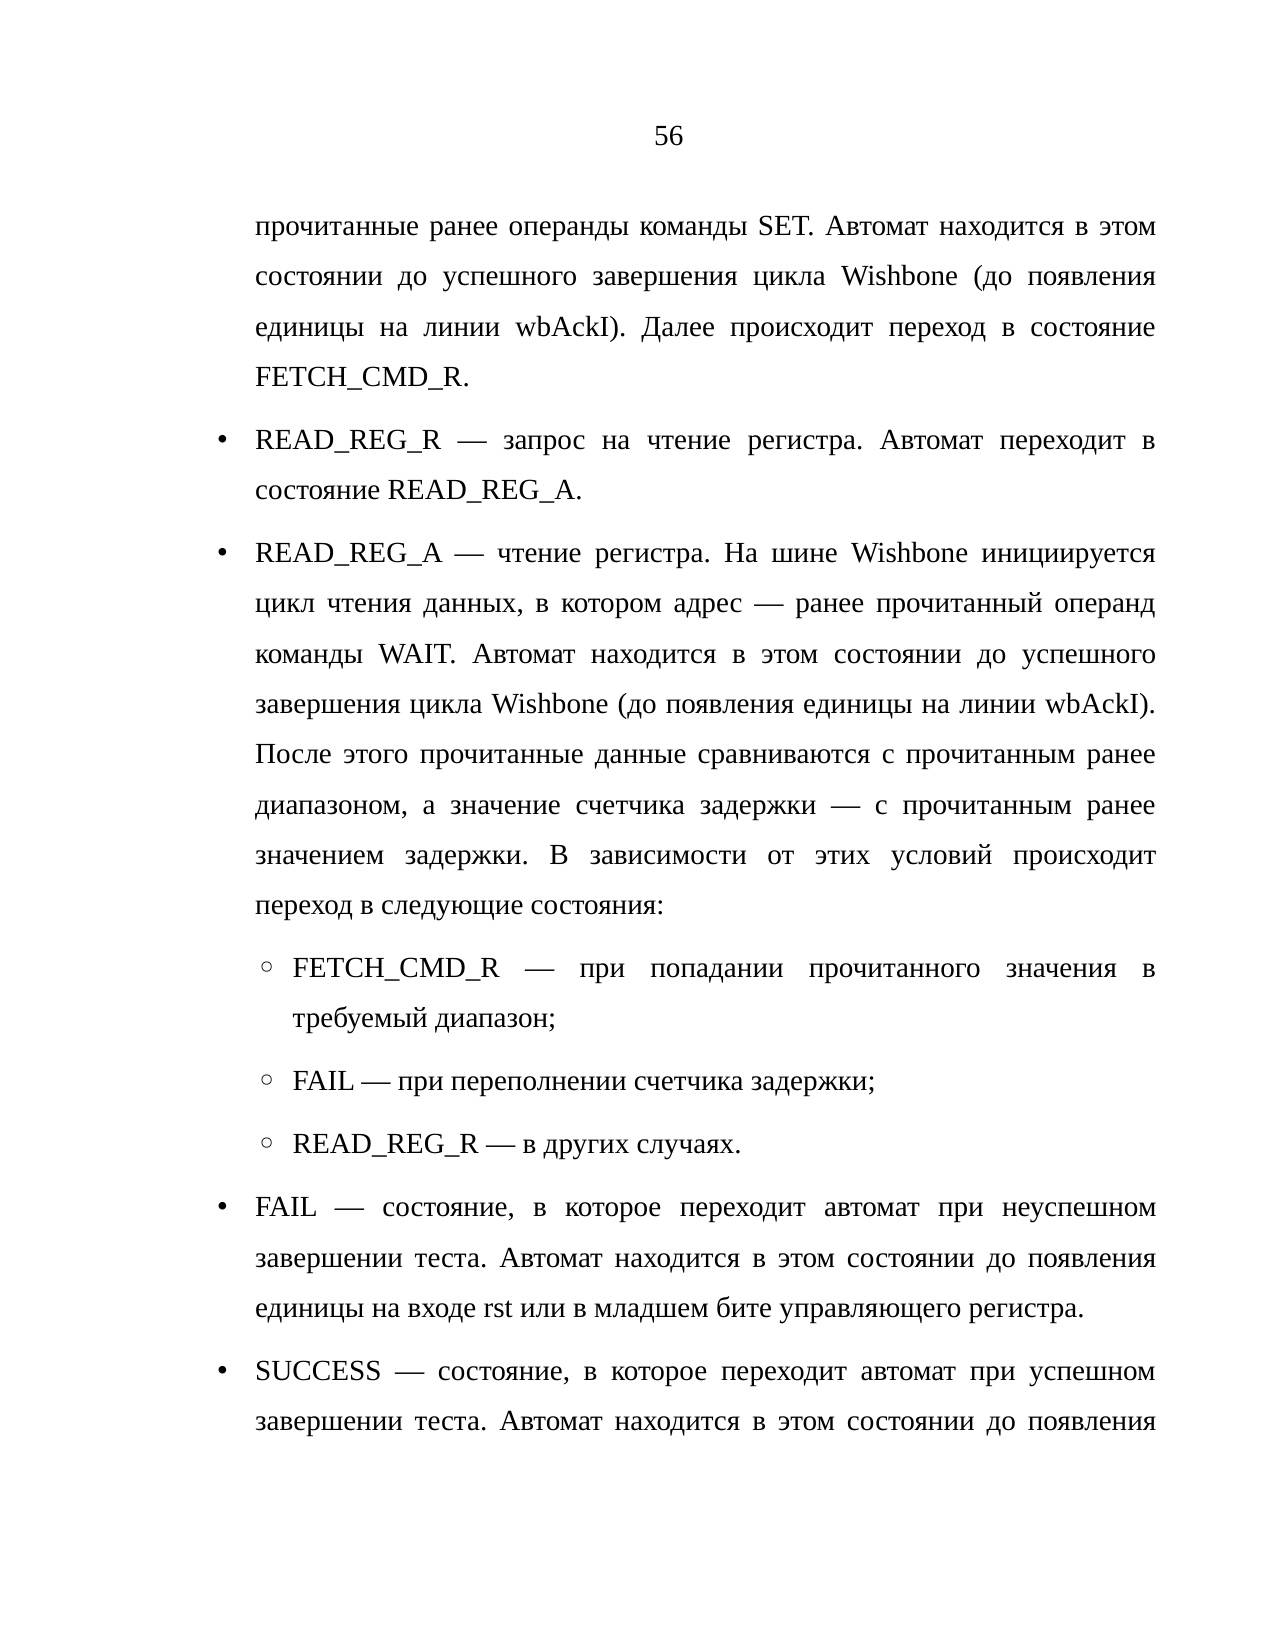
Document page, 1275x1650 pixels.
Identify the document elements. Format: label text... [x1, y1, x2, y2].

list SUCCESS — состояние, в которое переходит автомат при успешном завершении теста. Автомат находится в этом состоянии до появления [217, 1353, 1157, 1437]
list READ_REG_R — запрос на чтение регистра. Автомат переходит в состояние READ_REG_A. [217, 422, 1157, 506]
list прочитанные ранее операнды команды SET. Автомат находится в этом состоянии до успешного завершения цикла Wishbone (до появления единицы на линии wbAckI). Далее происходит переход в состояние FETCH_CMD_R. [217, 208, 1157, 393]
list FAIL — при переполнении счетчика задержки; [255, 1063, 1157, 1097]
list FAIL — состояние, в которое переходит автомат при неуспешном завершении теста. Автомат находится в этом состоянии до появления единицы на входе rst или в младшем бите управляющего регистра. [217, 1189, 1157, 1323]
list FETCH_CMD_R — при попадании прочитанного значения в требуемый диапазон; [255, 950, 1157, 1034]
list READ_REG_R — в других случаях. [255, 1126, 1157, 1160]
list READ_REG_A — чтение регистра. На шине Wishbone инициируется цикл чтения данных, в котором адрес — ранее прочитанный операнд команды WAIT. Автомат находится в этом состоянии до успешного завершения цикла Wishbone (до появления единицы на линии wbAckI). После этого прочитанные данные сравниваются с прочитанным ранее диапазоном, а значение счетчика задержки — с прочитанным ранее значением задержки. В зависимости от этих условий происходит переход в следующие состояния: [217, 535, 1157, 921]
